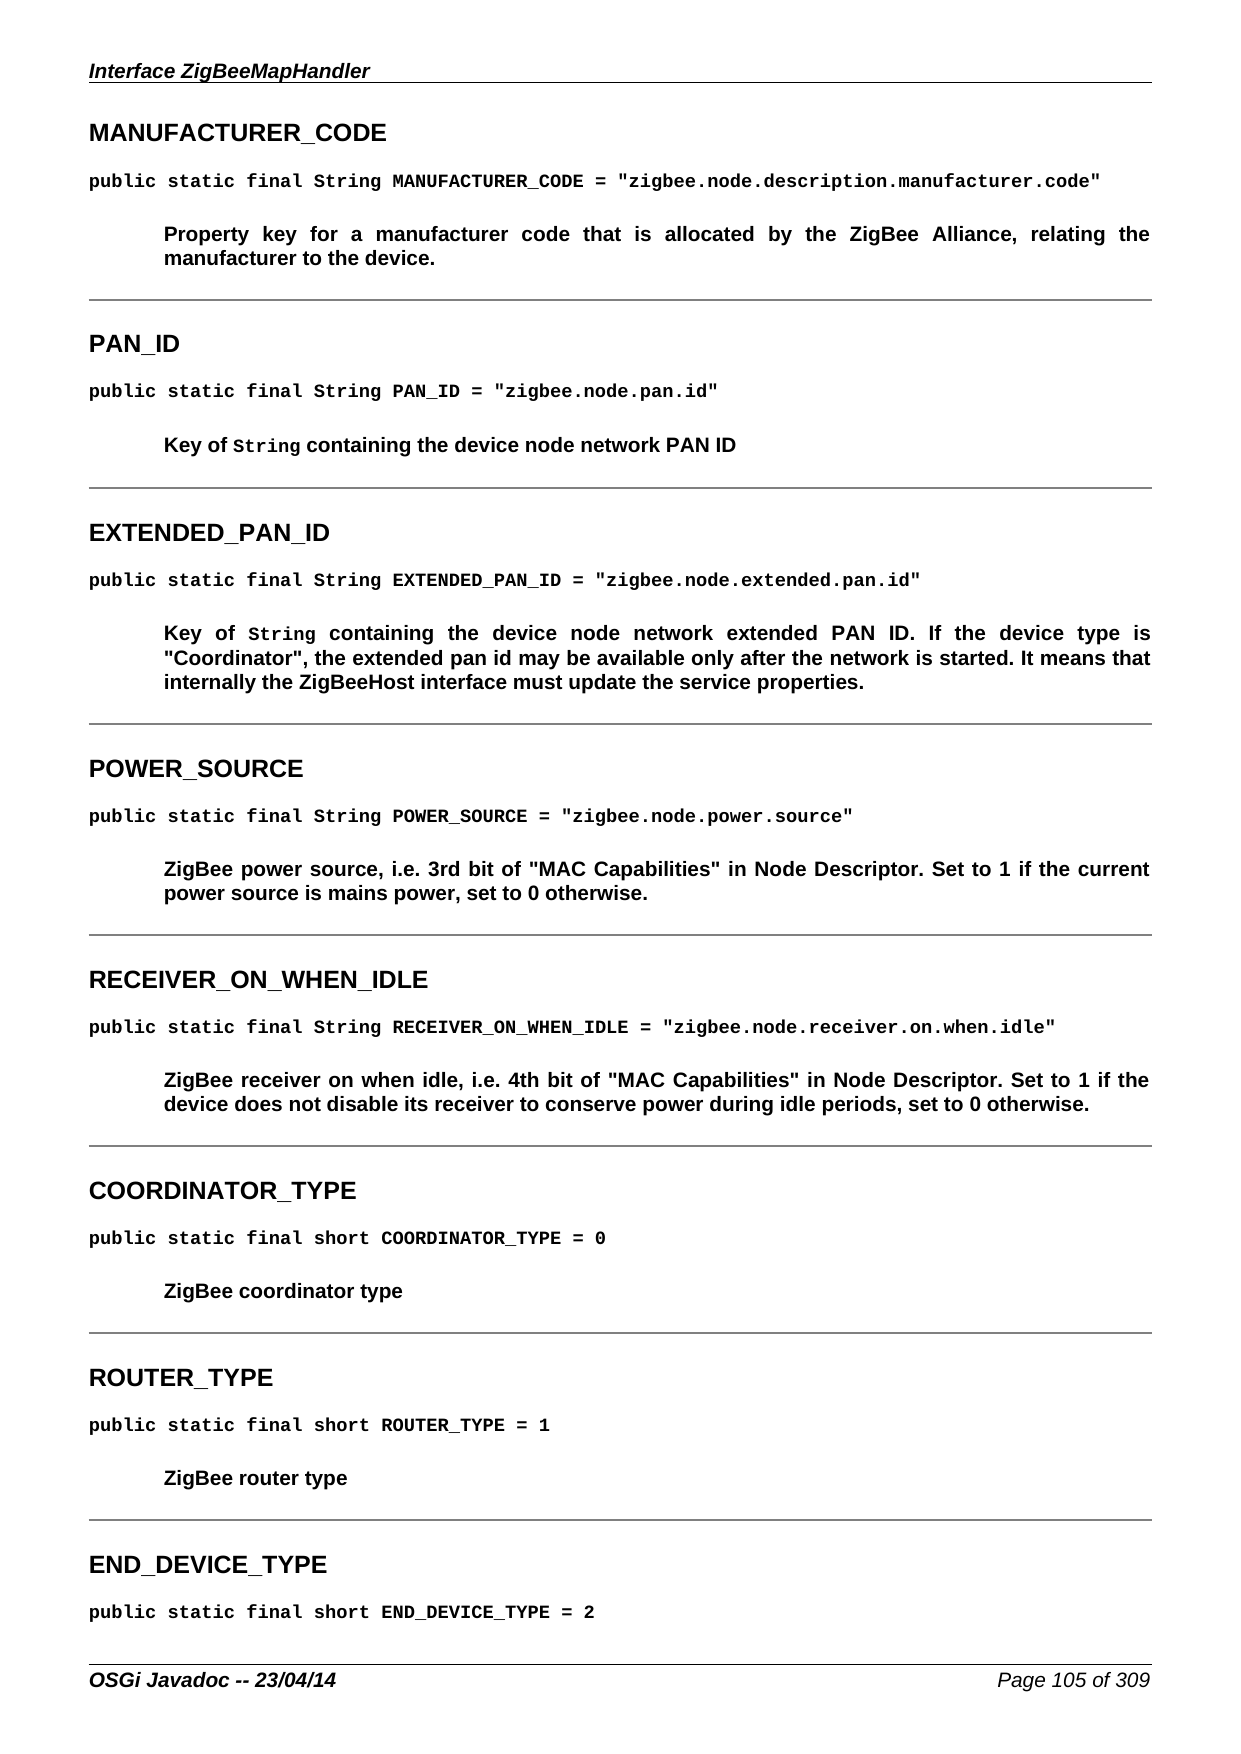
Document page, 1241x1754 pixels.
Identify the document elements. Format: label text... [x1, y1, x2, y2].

text public static final short ROUTER_TYPE = 1 [88, 1416, 1152, 1437]
subtitle PAN_ID [88, 329, 1152, 358]
text ZigBee power source, i.e. 3rd bit of "MAC Capabilities" in Node Descriptor. Set to 1 if the current power source is mains power, set to 0 otherwise. [163, 857, 1152, 905]
subtitle MANUFACTURER_CODE [88, 118, 1152, 147]
text Key of String containing the device node network extended PAN ID. If the device type is "Coordinator", the extended pan id may be available only after the network is started. It means that internally the ZigBeeHost interface must update the service properties. [163, 621, 1152, 694]
subtitle RECEIVER_ON_WHEN_IDLE [88, 965, 1152, 993]
text public static final short END_DEVICE_TYPE = 2 [88, 1602, 1152, 1624]
text ZigBee receiver on when idle, i.e. 4th bit of "MAC Capabilities" in Node Descriptor. Set to 1 if the device does not disable its receiver to conserve power during idle periods, set to 0 otherwise. [163, 1068, 1152, 1116]
text public static final String RECEIVER_ON_WHEN_IDLE = "zigbee.node.receiver.on.when.idle" [88, 1018, 1152, 1039]
text Key of String containing the device node network PAN ID [163, 433, 1152, 458]
text ZigBee router type [163, 1466, 1152, 1490]
text ZigBee coordinator type [163, 1279, 1152, 1303]
text public static final String MANUFACTURER_CODE = "zigbee.node.description.manufacturer.code" [88, 171, 1152, 193]
subtitle EXTENDED_PAN_ID [88, 518, 1152, 546]
subtitle POWER_SOURCE [88, 754, 1152, 782]
text Property key for a manufacturer code that is allocated by the ZigBee Alliance, relating the manufacturer to the device. [163, 222, 1152, 270]
text public static final short COORDINATOR_TYPE = 0 [88, 1228, 1152, 1250]
text public static final String POWER_SOURCE = "zigbee.node.power.source" [88, 807, 1152, 828]
subtitle COORDINATOR_TYPE [88, 1176, 1152, 1204]
subtitle END_DEVICE_TYPE [88, 1549, 1152, 1578]
text public static final String PAN_ID = "zigbee.node.pan.id" [88, 382, 1152, 403]
subtitle ROUTER_TYPE [88, 1363, 1152, 1391]
text public static final String EXTENDED_PAN_ID = "zigbee.node.extended.pan.id" [88, 571, 1152, 592]
